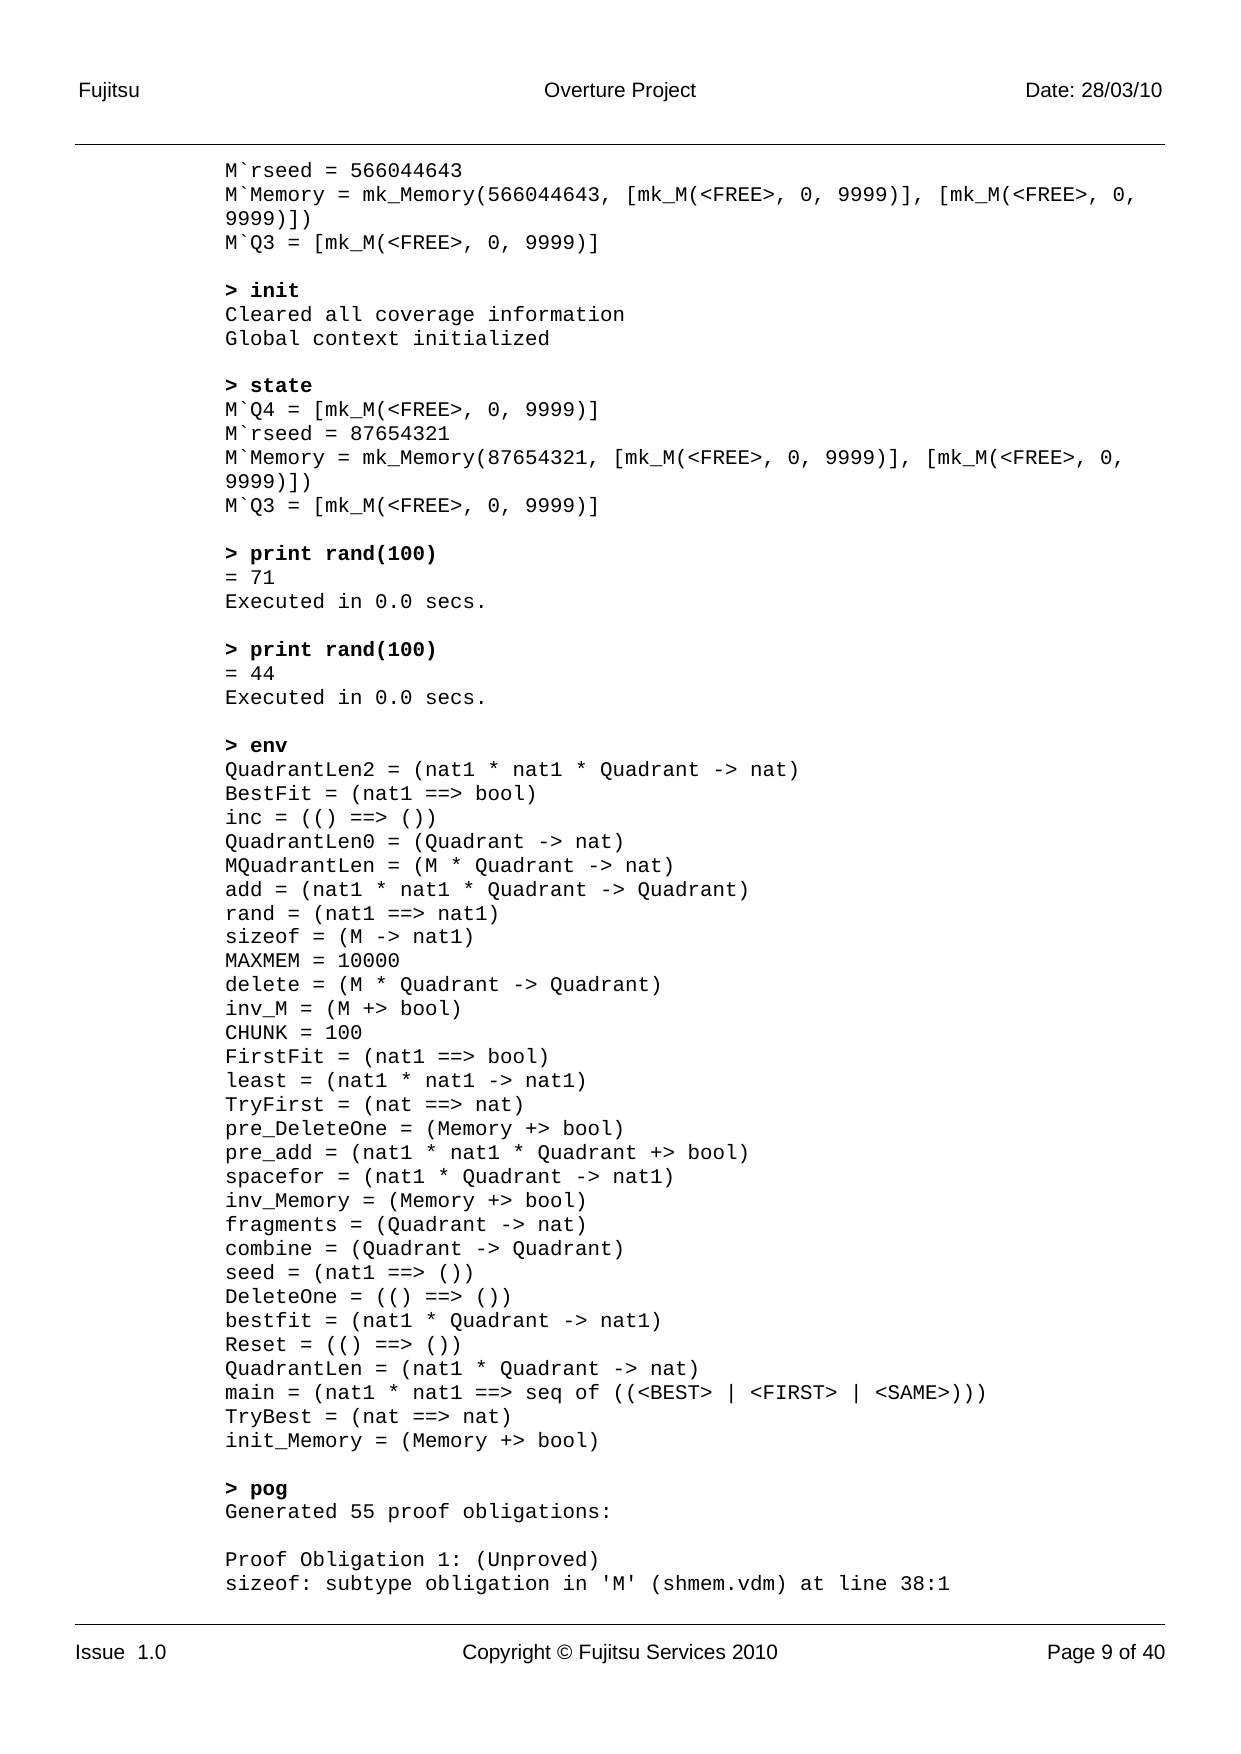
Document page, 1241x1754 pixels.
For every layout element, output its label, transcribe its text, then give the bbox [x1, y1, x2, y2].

text FirstFit = (nat1 ==> bool) [225, 1046, 1165, 1070]
text spacefor = (nat1 * Quadrant -> nat1) [225, 1166, 1165, 1190]
text main = (nat1 * nat1 ==> seq of ((<BEST> | <FIRST> | <SAME>))) [225, 1382, 1165, 1406]
text M`Memory = mk_Memory(566044643, [mk_M(<FREE>, 0, 9999)], [mk_M(<FREE>, 0, 9999)]) [225, 184, 1165, 232]
text TryBest = (nat ==> nat) [225, 1406, 1165, 1429]
text inv_M = (M +> bool) [225, 998, 1165, 1022]
text Executed in 0.0 secs. [225, 591, 1165, 615]
text pre_DeleteOne = (Memory +> bool) [225, 1118, 1165, 1142]
text seed = (nat1 ==> ()) [225, 1262, 1165, 1286]
text > state [225, 375, 1165, 399]
text M`Q3 = [mk_M(<FREE>, 0, 9999)] [225, 232, 1165, 256]
text QuadrantLen0 = (Quadrant -> nat) [225, 831, 1165, 854]
text TryFirst = (nat ==> nat) [225, 1094, 1165, 1118]
text QuadrantLen = (nat1 * Quadrant -> nat) [225, 1358, 1165, 1382]
text BestFit = (nat1 ==> bool) [225, 783, 1165, 807]
text = 44 [225, 663, 1165, 687]
text sizeof = (M -> nat1) [225, 926, 1165, 950]
text init_Memory = (Memory +> bool) [225, 1429, 1165, 1453]
text = 71 [225, 567, 1165, 591]
text least = (nat1 * nat1 -> nat1) [225, 1070, 1165, 1094]
text M`Memory = mk_Memory(87654321, [mk_M(<FREE>, 0, 9999)], [mk_M(<FREE>, 0, 9999)]) [225, 447, 1165, 495]
text Generated 55 proof obligations: [225, 1501, 1165, 1525]
text MAXMEM = 10000 [225, 950, 1165, 974]
text delete = (M * Quadrant -> Quadrant) [225, 974, 1165, 998]
text M`rseed = 87654321 [225, 423, 1165, 447]
text > print rand(100) [225, 543, 1165, 567]
text Executed in 0.0 secs. [225, 687, 1165, 711]
text bestfit = (nat1 * Quadrant -> nat1) [225, 1310, 1165, 1334]
text Cleared all coverage information [225, 303, 1165, 327]
text pre_add = (nat1 * nat1 * Quadrant +> bool) [225, 1142, 1165, 1166]
text M`Q3 = [mk_M(<FREE>, 0, 9999)] [225, 495, 1165, 519]
text > print rand(100) [225, 639, 1165, 663]
text add = (nat1 * nat1 * Quadrant -> Quadrant) [225, 878, 1165, 902]
text > env [225, 735, 1165, 759]
text sizeof: subtype obligation in 'M' (shmem.vdm) at line 38:1 [225, 1573, 1165, 1597]
text inc = (() ==> ()) [225, 807, 1165, 831]
text > init [225, 279, 1165, 303]
text Global context initialized [225, 327, 1165, 351]
text Proof Obligation 1: (Unproved) [225, 1549, 1165, 1573]
text inv_Memory = (Memory +> bool) [225, 1190, 1165, 1214]
text MQuadrantLen = (M * Quadrant -> nat) [225, 854, 1165, 878]
text M`Q4 = [mk_M(<FREE>, 0, 9999)] [225, 399, 1165, 423]
text fragments = (Quadrant -> nat) [225, 1214, 1165, 1238]
text Reset = (() ==> ()) [225, 1334, 1165, 1358]
text > pog [225, 1477, 1165, 1501]
text DeleteOne = (() ==> ()) [225, 1286, 1165, 1310]
text rand = (nat1 ==> nat1) [225, 902, 1165, 926]
text CHUNK = 100 [225, 1022, 1165, 1046]
text M`rseed = 566044643 [225, 160, 1165, 184]
text combine = (Quadrant -> Quadrant) [225, 1238, 1165, 1262]
text QuadrantLen2 = (nat1 * nat1 * Quadrant -> nat) [225, 759, 1165, 783]
